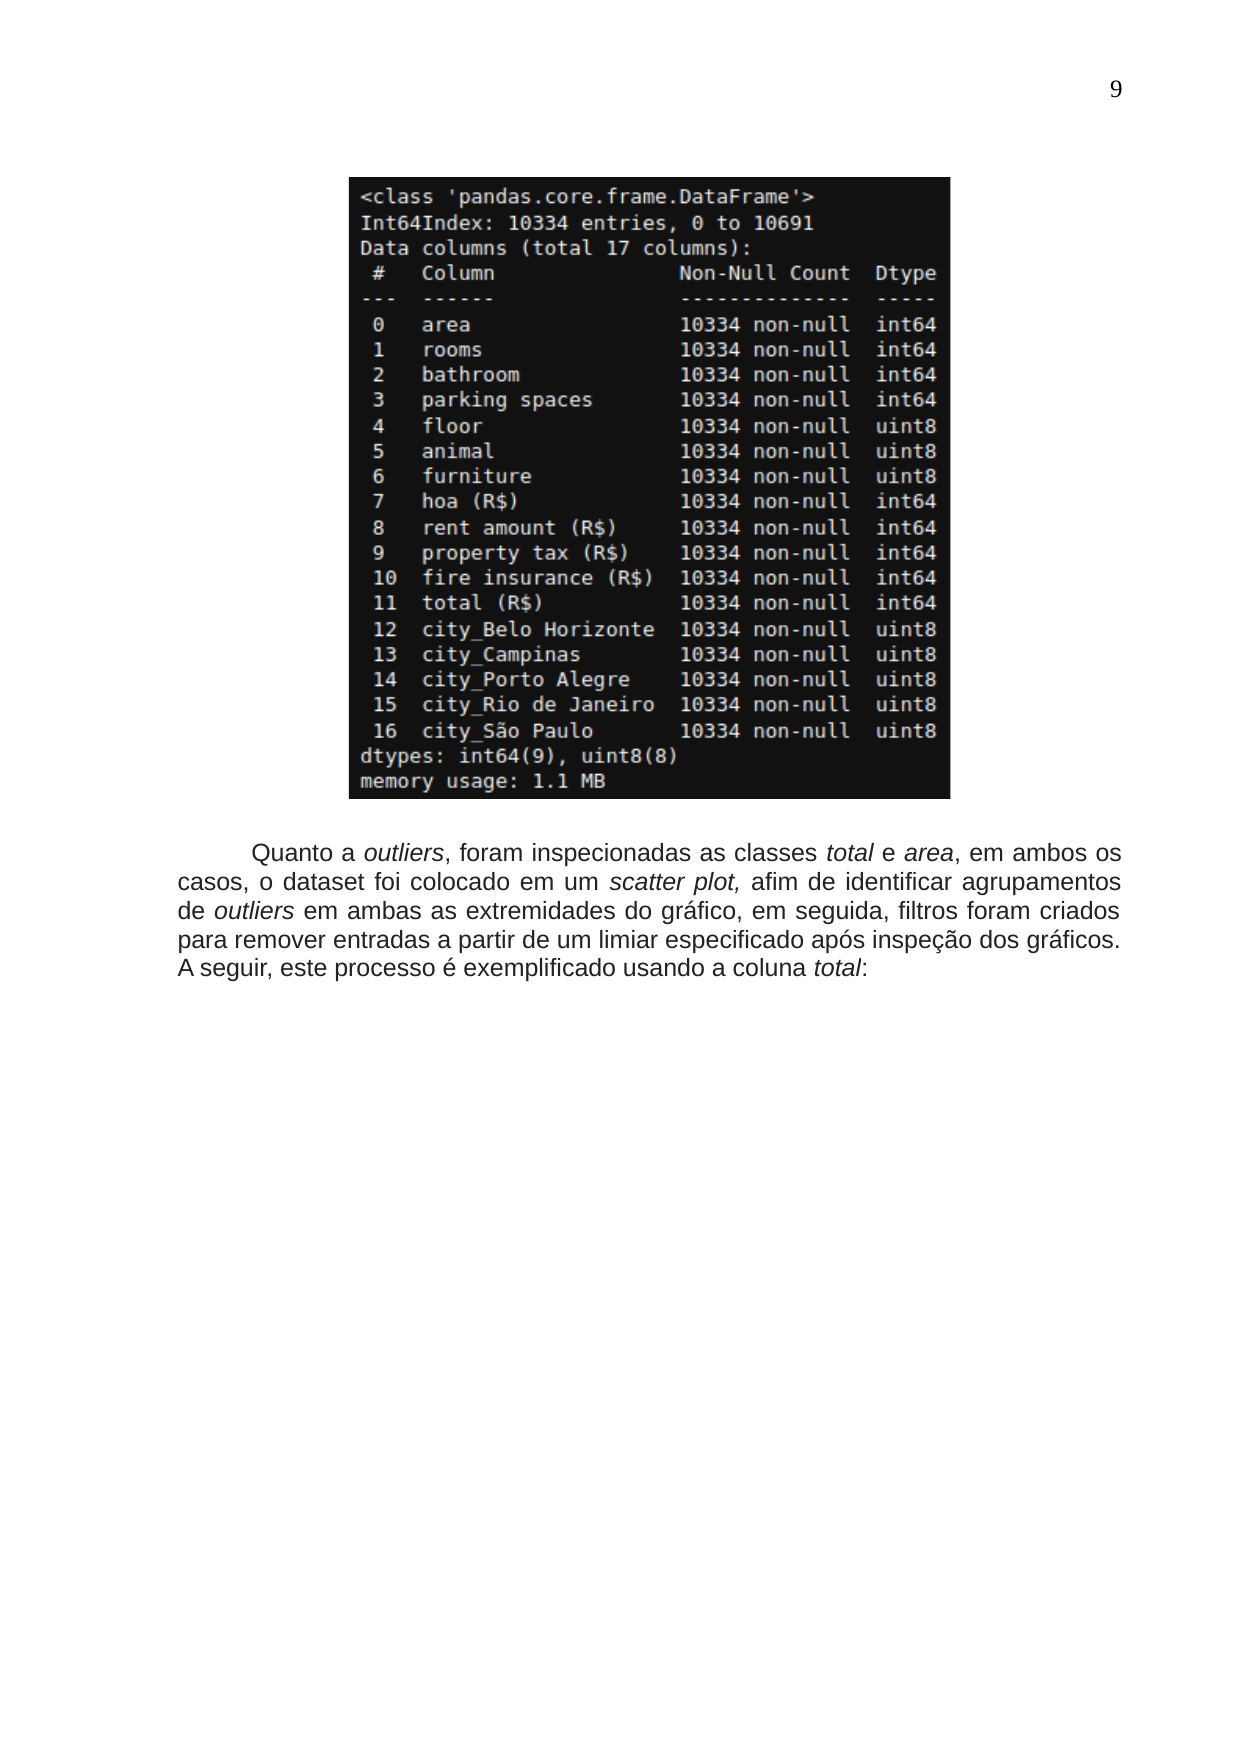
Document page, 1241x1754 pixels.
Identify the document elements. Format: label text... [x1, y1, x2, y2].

text Quanto a outliers, foram inspecionadas as classes total e area, em ambos os casos, o dataset foi colocado em um scatter plot, afim de identificar agrupamentos de outliers em ambas as extremidades do gráfico, em seguida, filtros foram criados para remover entradas a partir de um limiar especificado após inspeção dos gráficos. A seguir, este processo é exemplificado usando a coluna total: [177, 838, 1122, 982]
picture [348, 177, 951, 799]
